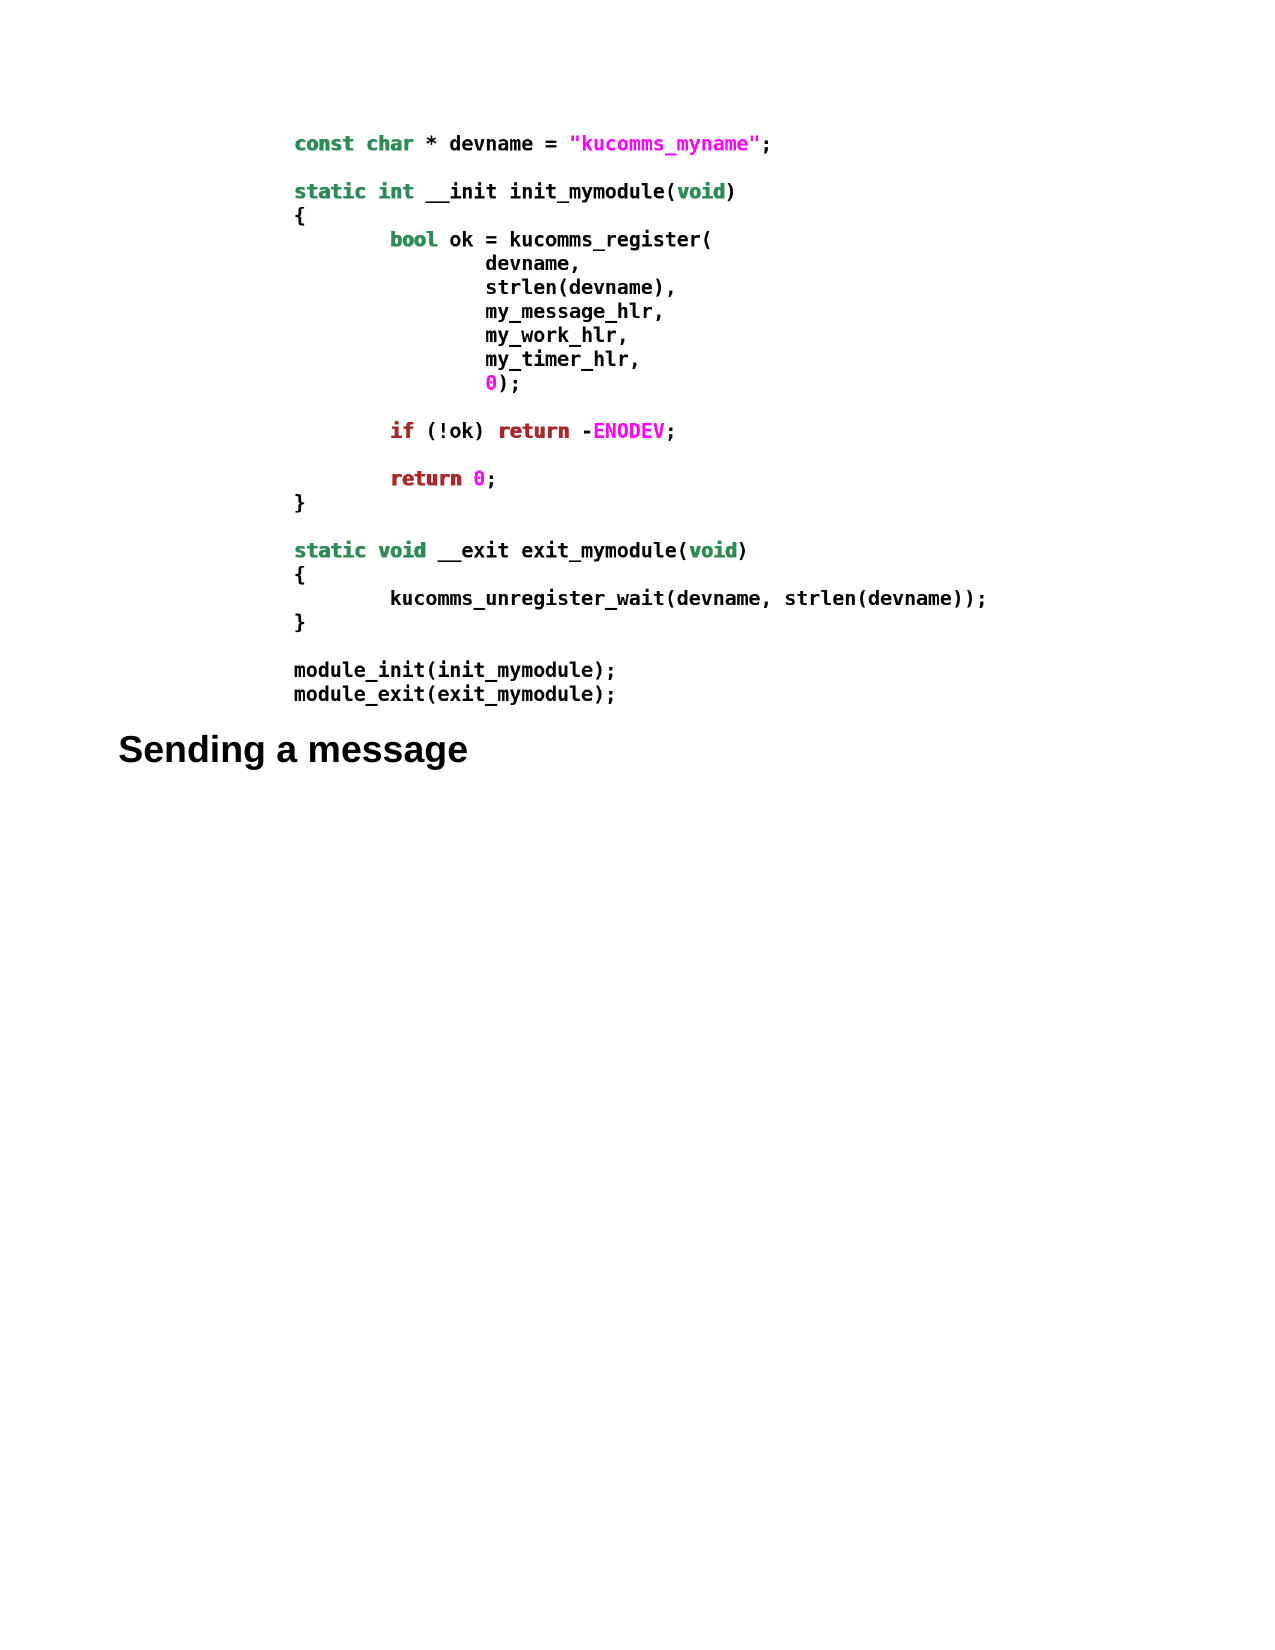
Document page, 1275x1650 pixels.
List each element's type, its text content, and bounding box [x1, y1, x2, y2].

picture [278, 118, 997, 727]
subtitle Sending a message [118, 727, 1157, 770]
